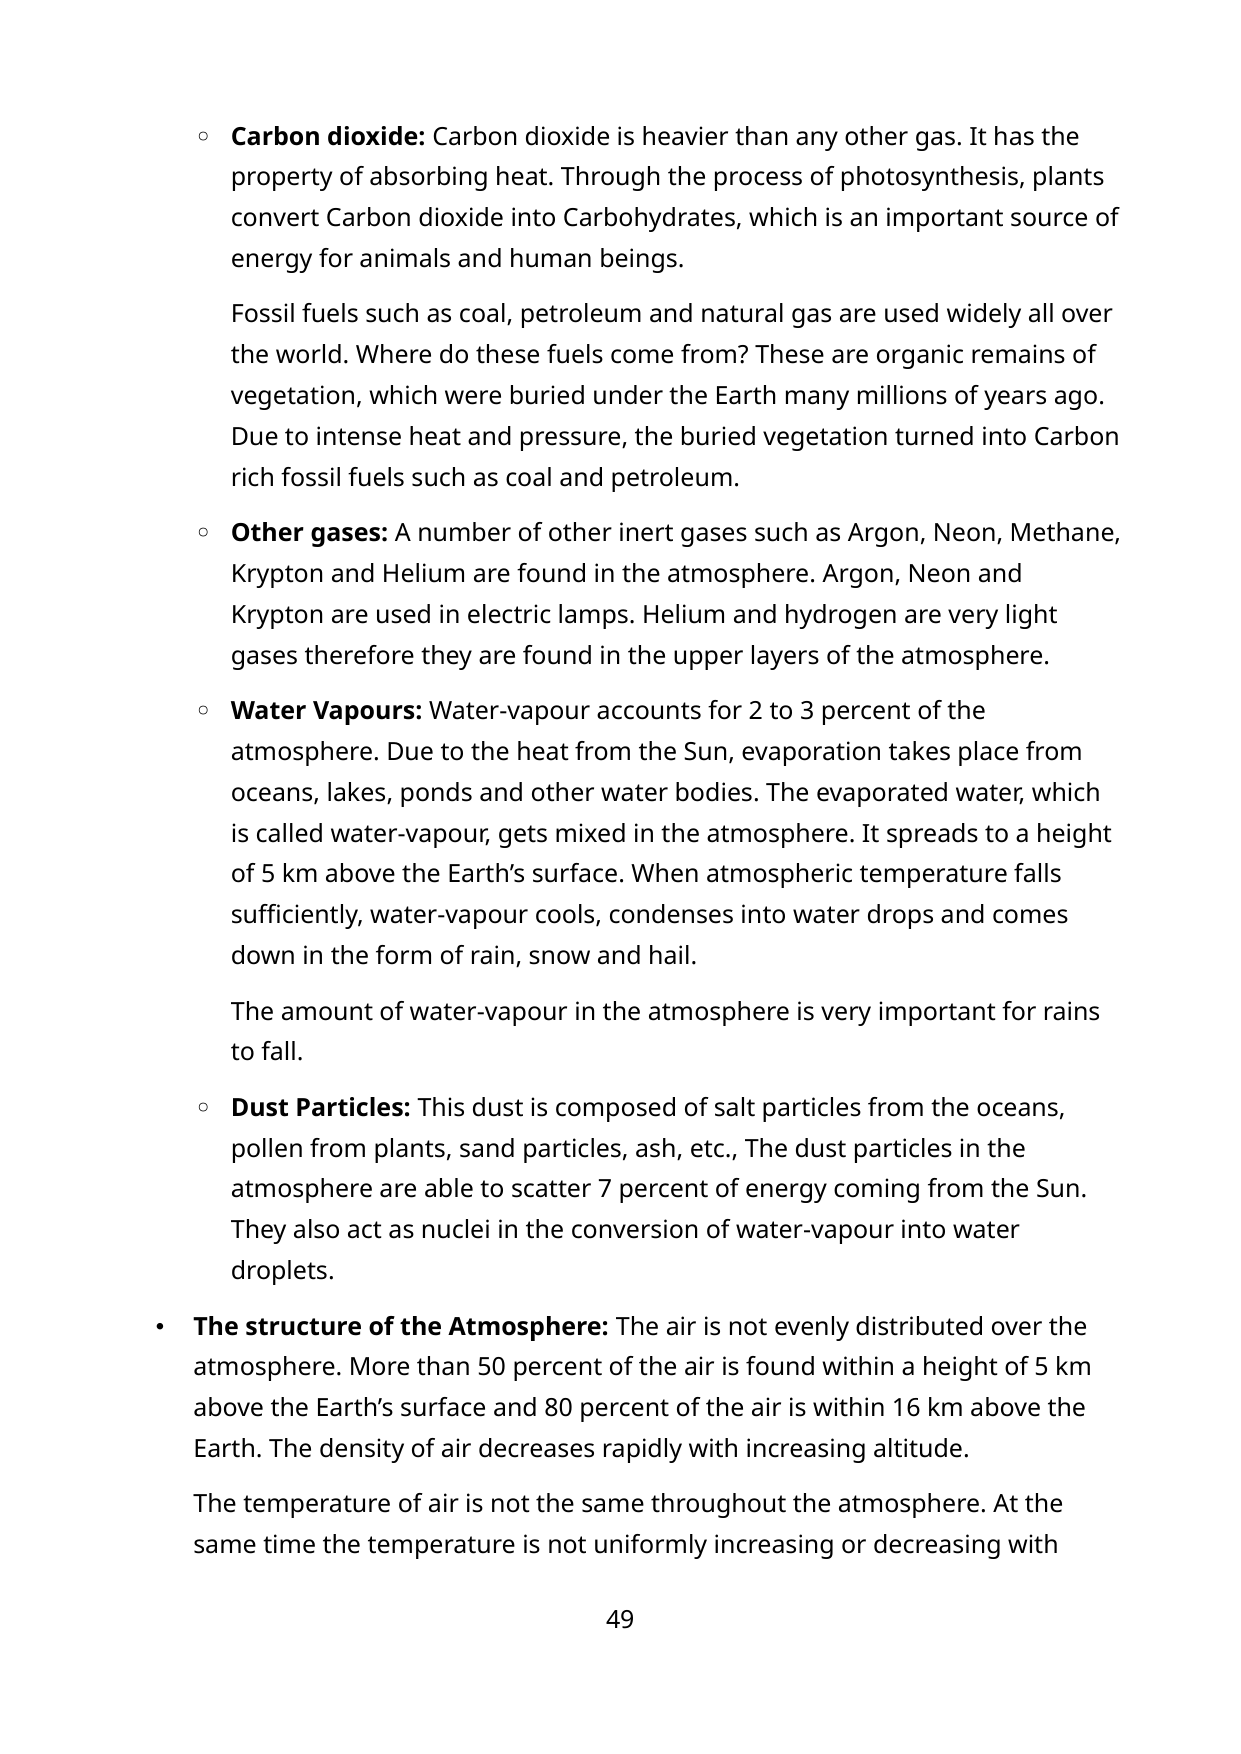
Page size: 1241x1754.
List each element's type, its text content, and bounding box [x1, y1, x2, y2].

list Dust Particles: This dust is composed of salt particles from the oceans, pollen from plants, sand particles, ash, etc., The dust particles in the atmosphere are able to scatter 7 percent of energy coming from the Sun. They also act as nuclei in the conversion of water-vapour into water droplets. [193, 1089, 1122, 1287]
list Water Vapours: Water-vapour accounts for 2 to 3 percent of the atmosphere. Due to the heat from the Sun, evaporation takes place from oceans, lakes, ponds and other water bodies. The evaporated water, which is called water-vapour, gets mixed in the atmosphere. It spreads to a height of 5 km above the Earth’s surface. When atmospheric temperature falls sufficiently, water-vapour cools, condenses into water drops and comes down in the form of rain, snow and hail. [193, 693, 1122, 972]
list The amount of water-vapour in the atmosphere is very important for rains to fall. [193, 993, 1122, 1068]
list Carbon dioxide: Carbon dioxide is heavier than any other gas. It has the property of absorbing heat. Through the process of photosynthesis, plants convert Carbon dioxide into Carbohydrates, which is an important source of energy for animals and human beings. [193, 118, 1122, 275]
list Other gases: A number of other inert gases such as Argon, Neon, Methane, Krypton and Helium are found in the atmosphere. Argon, Neon and Krypton are used in electric lamps. Helium and hydrogen are very light gases therefore they are found in the upper layers of the atmosphere. [193, 515, 1122, 671]
list Fossil fuels such as coal, petroleum and natural gas are used widely all over the world. Where do these fuels come from? These are organic remains of vegetation, which were buried under the Earth many millions of years ago. Due to intense heat and pressure, the buried vegetation turned into Carbon rich fossil fuels such as coal and petroleum. [193, 296, 1122, 493]
list The structure of the Atmosphere: The air is not evenly distributed over the atmosphere. More than 50 percent of the air is found within a height of 5 km above the Earth’s surface and 80 percent of the air is within 16 km above the Earth. The density of air decreases rapidly with increasing altitude. [156, 1308, 1122, 1465]
list The temperature of air is not the same throughout the atmosphere. At the same time the temperature is not uniformly increasing or decreasing with [156, 1486, 1122, 1561]
